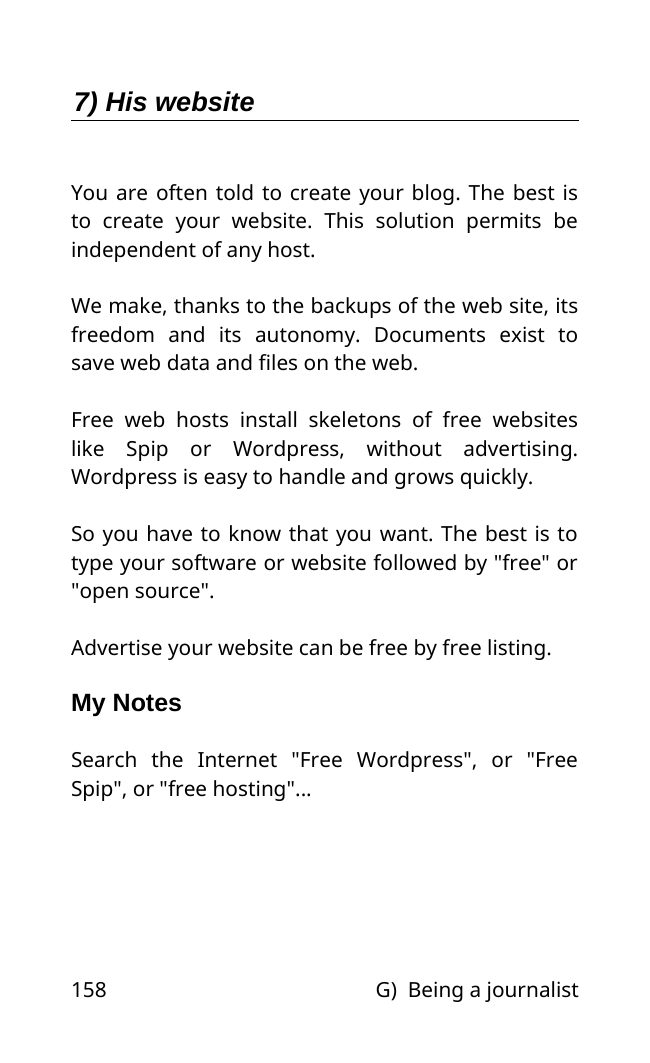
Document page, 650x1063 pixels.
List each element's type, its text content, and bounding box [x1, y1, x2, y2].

text You are often told to create your blog. The best is to create your website. This solution permits be independent of any host. [71, 121, 579, 263]
text So you have to know that you want. The best is to type your software or website followed by "free" or "open source". [71, 491, 579, 604]
text Advertise your website can be free by free listing. [71, 604, 579, 661]
text Free web hosts install skeletons of free websites like Spip or Wordpress, without advertising. Wordpress is easy to handle and grows quickly. [71, 377, 579, 491]
text Search the Internet "Free Wordpress", or "Free Spip", or "free hosting"... [71, 717, 579, 802]
subtitle My Notes [71, 661, 579, 717]
text We make, thanks to the backups of the web site, its freedom and its autonomy. Documents exist to save web data and files on the web. [71, 263, 579, 377]
subtitle His website [71, 84, 579, 120]
